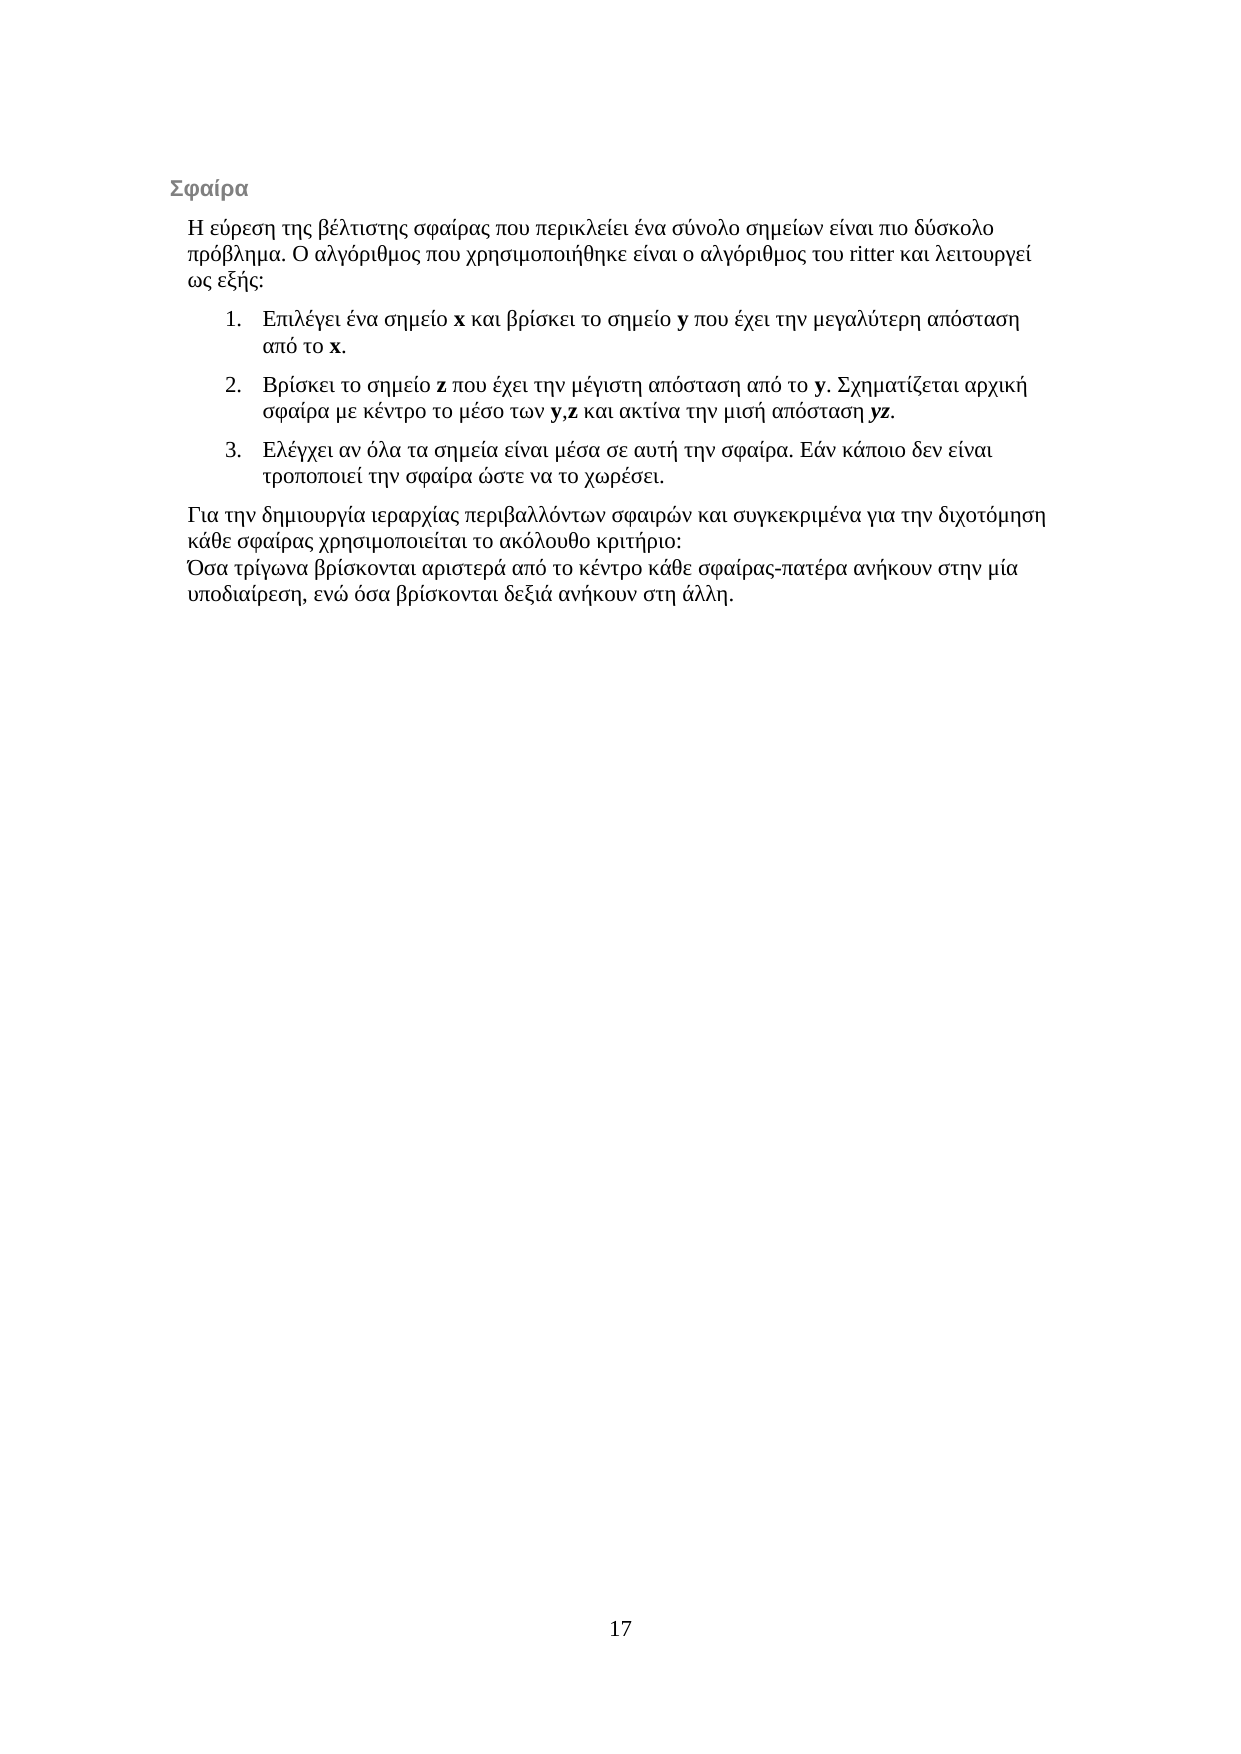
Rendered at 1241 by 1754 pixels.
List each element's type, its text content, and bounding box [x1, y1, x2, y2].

list Ελέγχει αν όλα τα σημεία είναι μέσα σε αυτή την σφαίρα. Εάν κάποιο δεν είναι τροποποιεί την σφαίρα ώστε να το χωρέσει. [225, 436, 1053, 488]
list Επιλέγει ένα σημείο x και βρίσκει το σημείο y που έχει την μεγαλύτερη απόσταση από το x. [225, 305, 1053, 358]
list Βρίσκει το σημείο z που έχει την μέγιστη απόσταση από το y. Σχηματίζεται αρχική σφαίρα με κέντρο το μέσο των y,z και ακτίνα την μισή απόσταση yz. [225, 371, 1053, 423]
text Για την δημιουργία ιεραρχίας περιβαλλόντων σφαιρών και συγκεκριμένα για την διχοτόμηση κάθε σφαίρας χρησιμοποιείται το ακόλουθο κριτήριο: Όσα τρίγωνα βρίσκονται αριστερά από το κέντρο κάθε σφαίρας-πατέρα ανήκουν στην μία υποδιαίρεση, ενώ όσα βρίσκονται δεξιά ανήκουν στη άλλη. [187, 501, 1053, 606]
text Η εύρεση της βέλτιστης σφαίρας που περικλείει ένα σύνολο σημείων είναι πιο δύσκολο πρόβλημα. Ο αλγόριθμος που χρησιμοποιήθηκε είναι ο αλγόριθμος του ritter και λειτουργεί ως εξής: [187, 214, 1053, 293]
subtitle Σφαίρα [169, 175, 1053, 201]
